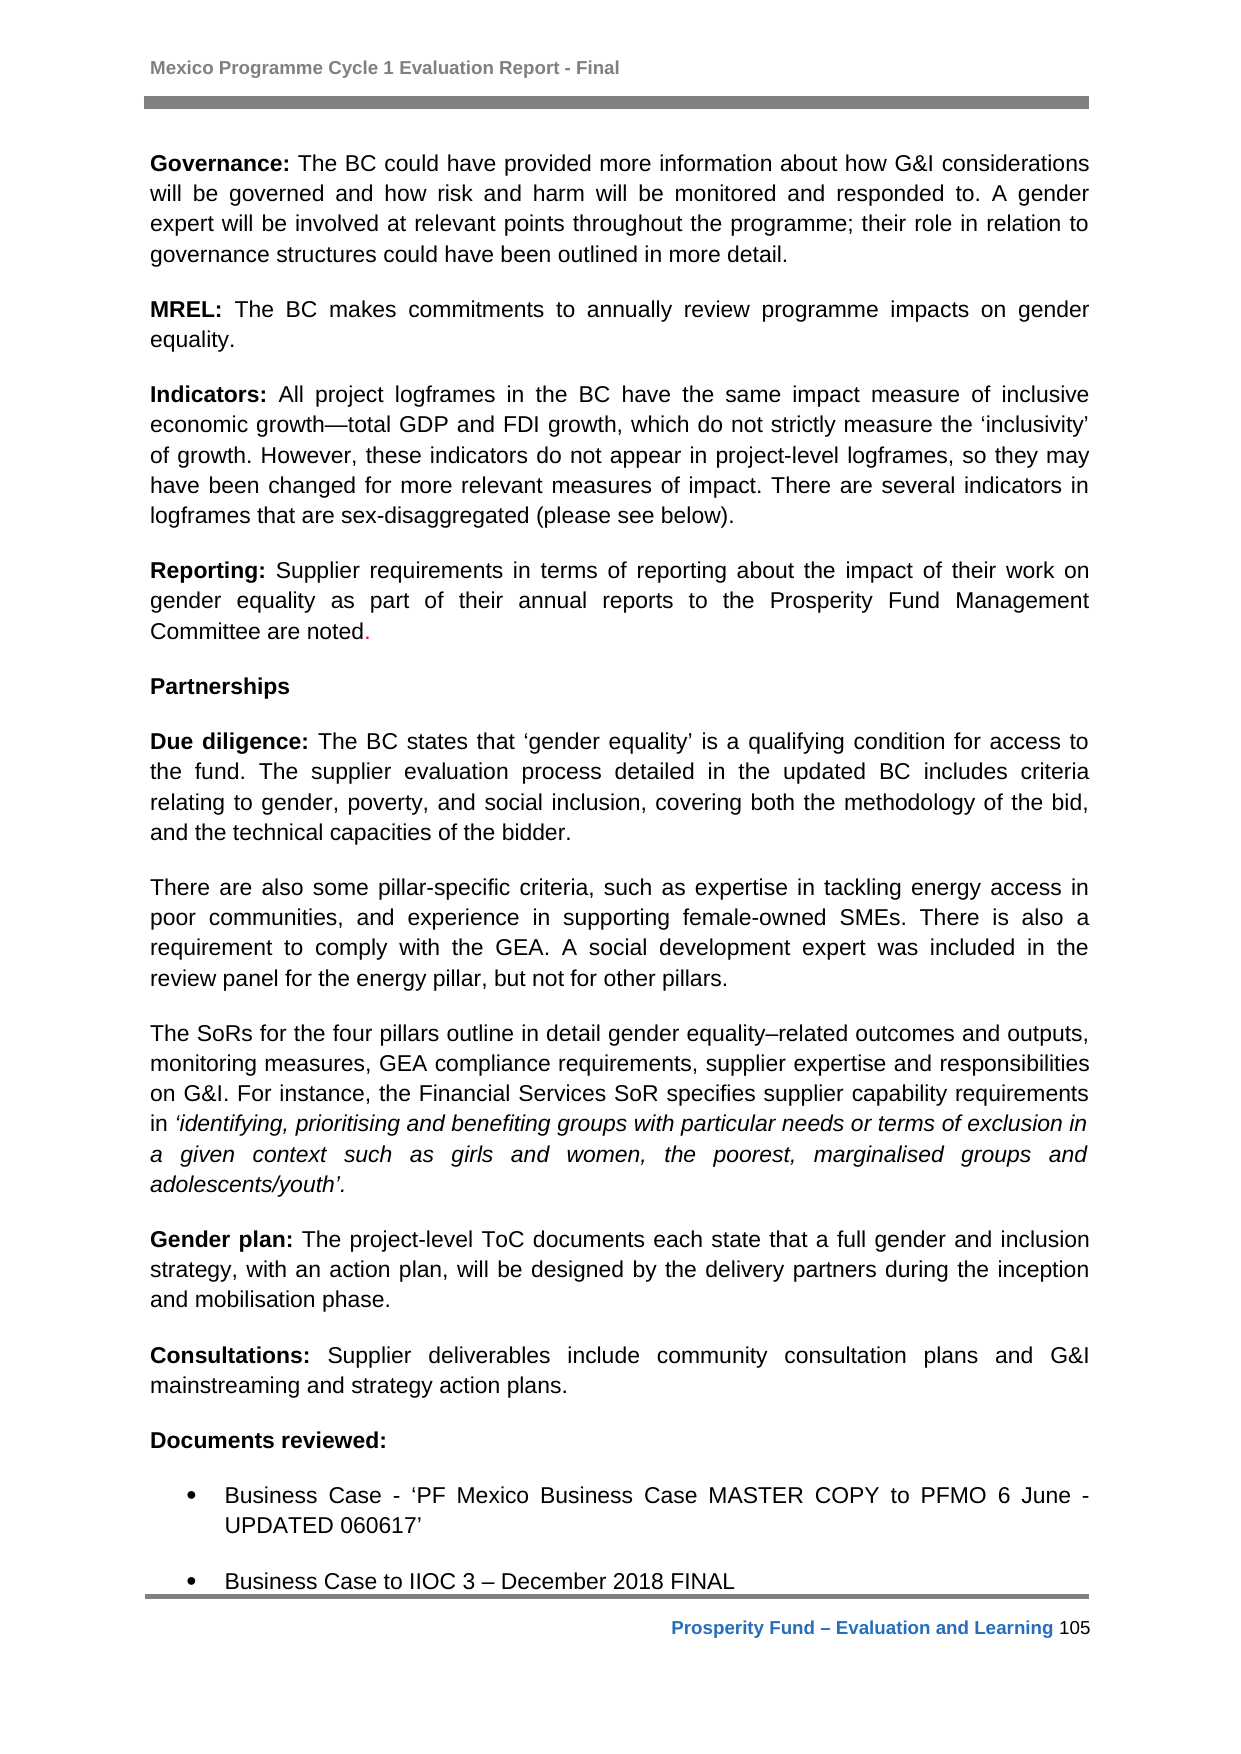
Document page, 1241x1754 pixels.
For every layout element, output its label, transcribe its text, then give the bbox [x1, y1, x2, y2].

text Indicators: All project logframes in the BC have the same impact measure of inclusive economic growth—total GDP and FDI growth, which do not strictly measure the ‘inclusivity’ of growth. However, these indicators do not appear in project-level logframes, so they may have been changed for more relevant measures of impact. There are several indicators in logframes that are sex-disaggregated (please see below). [150, 381, 1090, 528]
text The SoRs for the four pillars outline in detail gender equality–related outcomes and outputs, monitoring measures, GEA compliance requirements, supplier expertise and responsibilities on G&I. For instance, the Financial Services SoR specifies supplier capability requirements in ‘identifying, prioritising and benefiting groups with particular needs or terms of exclusion in a given context such as girls and women, the poorest, marginalised groups and adolescents/youth’. [150, 1020, 1090, 1197]
list Business Case to IIOC 3 – December 2018 FINAL [187, 1568, 1090, 1594]
text Consultations: Supplier deliverables include community consultation plans and G&I mainstreaming and strategy action plans. [150, 1342, 1090, 1398]
text Documents reviewed: [150, 1427, 1090, 1453]
text Partnerships [150, 673, 1090, 699]
text Governance: The BC could have provided more information about how G&I considerations will be governed and how risk and harm will be monitored and responded to. A gender expert will be involved at relevant points throughout the programme; their role in relation to governance structures could have been outlined in more detail. [150, 150, 1090, 267]
list Business Case - ‘PF Mexico Business Case MASTER COPY to PFMO 6 June - UPDATED 060617’ [187, 1482, 1090, 1539]
text MREL: The BC makes commitments to annually review programme impacts on gender equality. [150, 296, 1090, 352]
text There are also some pillar-specific criteria, such as expertise in tackling energy access in poor communities, and experience in supporting female-owned SMEs. There is also a requirement to comply with the GEA. A social development expert was included in the review panel for the energy pillar, but not for other pillars. [150, 874, 1090, 991]
text Gender plan: The project-level ToC documents each state that a full gender and inclusion strategy, with an action plan, will be designed by the delivery partners during the inception and mobilisation phase. [150, 1226, 1090, 1313]
text Reporting: Supplier requirements in terms of reporting about the impact of their work on gender equality as part of their annual reports to the Prosperity Fund Management Committee are noted. [150, 557, 1090, 644]
text Due diligence: The BC states that ‘gender equality’ is a qualifying condition for access to the fund. The supplier evaluation process detailed in the updated BC includes criteria relating to gender, poverty, and social inclusion, covering both the methodology of the bid, and the technical capacities of the bidder. [150, 728, 1090, 845]
